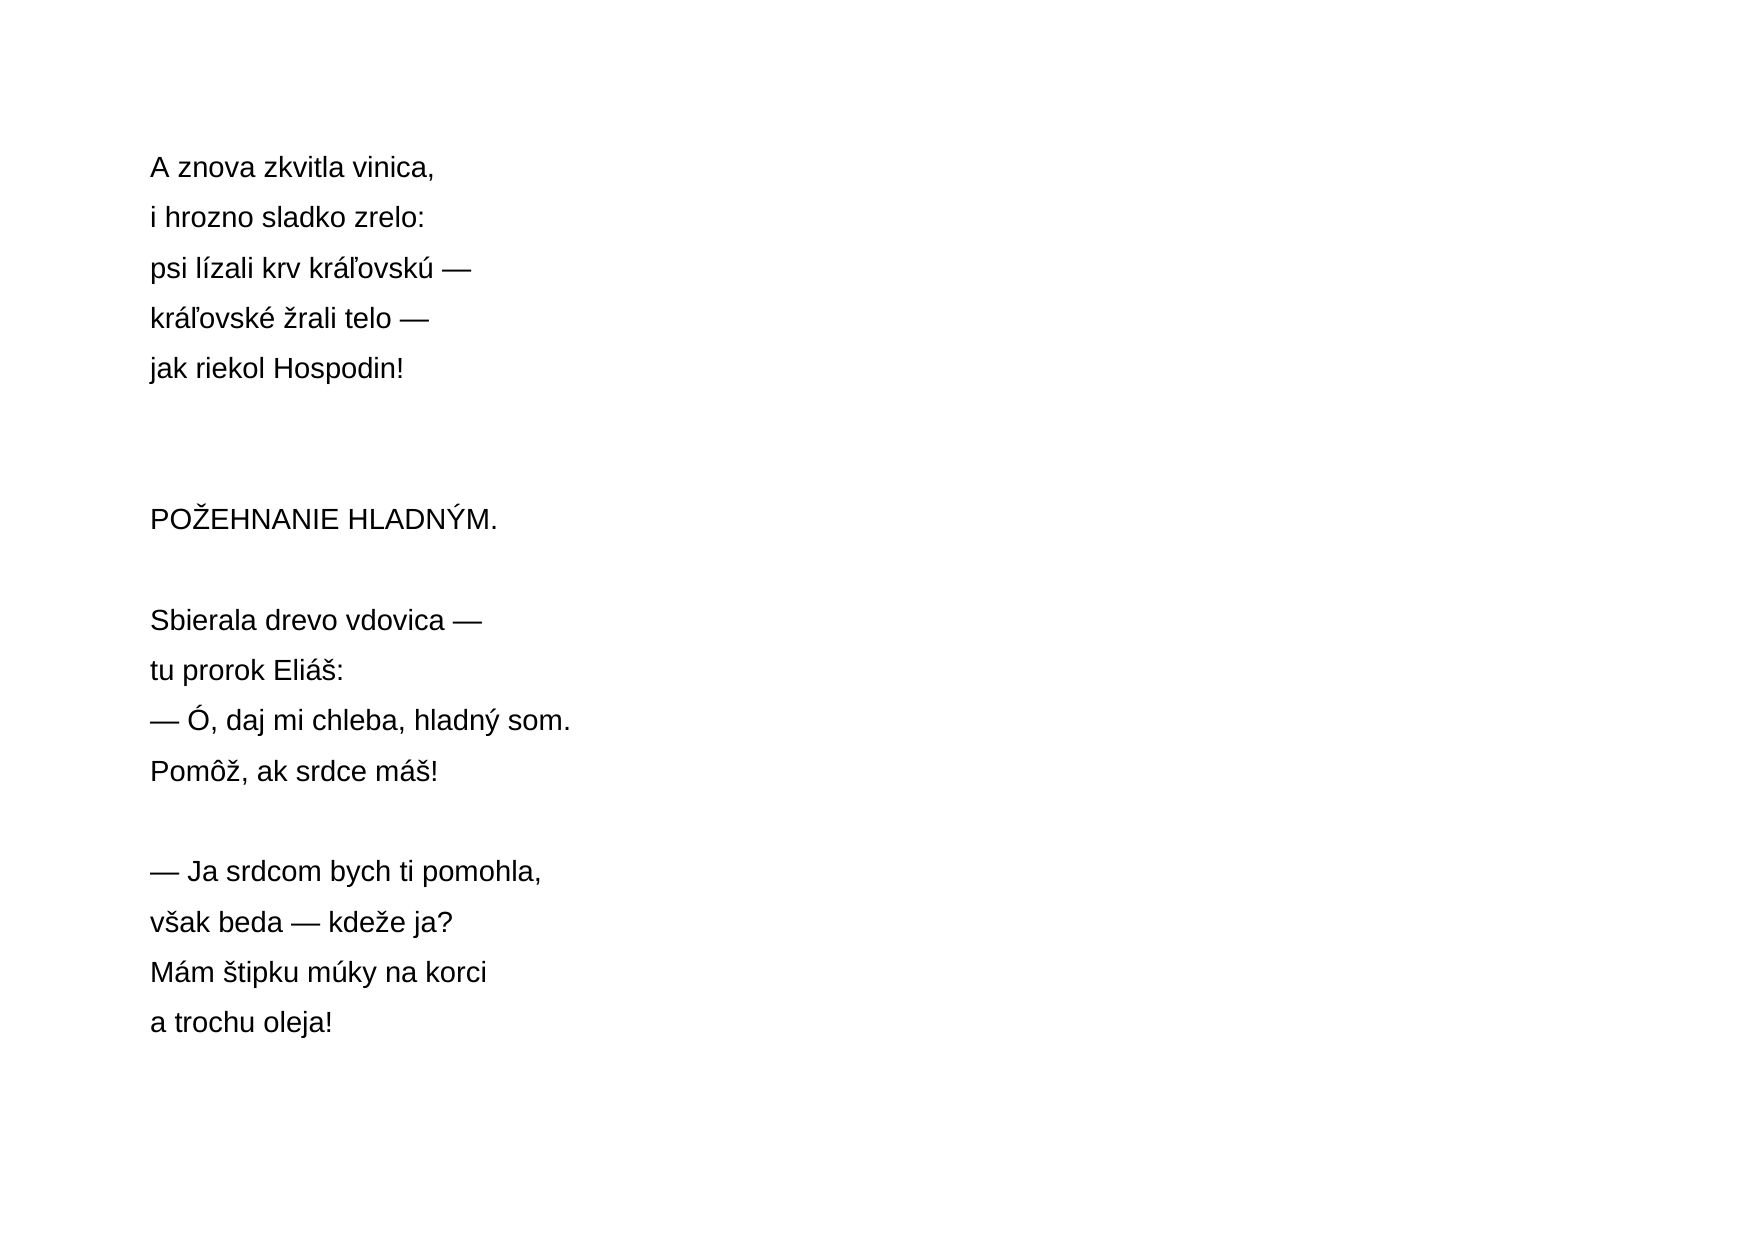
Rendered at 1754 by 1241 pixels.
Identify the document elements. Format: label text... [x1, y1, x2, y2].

text — Ja srdcom bych ti pomohla, [150, 854, 1243, 888]
text Sbierala drevo vdovica — [150, 603, 1243, 636]
text kráľovské žrali telo — [150, 301, 1243, 334]
text však beda — kdeže ja? [150, 905, 1243, 938]
text A znova zkvitla vinica, [150, 150, 1243, 183]
text Mám štipku múky na korci [150, 955, 1243, 988]
subtitle POŽEHNANIE HLADNÝM. [150, 502, 1243, 536]
text Pomôž, ak srdce máš! [150, 754, 1243, 787]
text psi lízali krv kráľovskú — [150, 251, 1243, 284]
text a trochu oleja! [150, 1005, 1243, 1039]
text i hrozno sladko zrelo: [150, 200, 1243, 234]
text jak riekol Hospodin! [150, 351, 1243, 385]
text — Ó, daj mi chleba, hladný som. [150, 703, 1243, 737]
text tu prorok Eliáš: [150, 653, 1243, 687]
